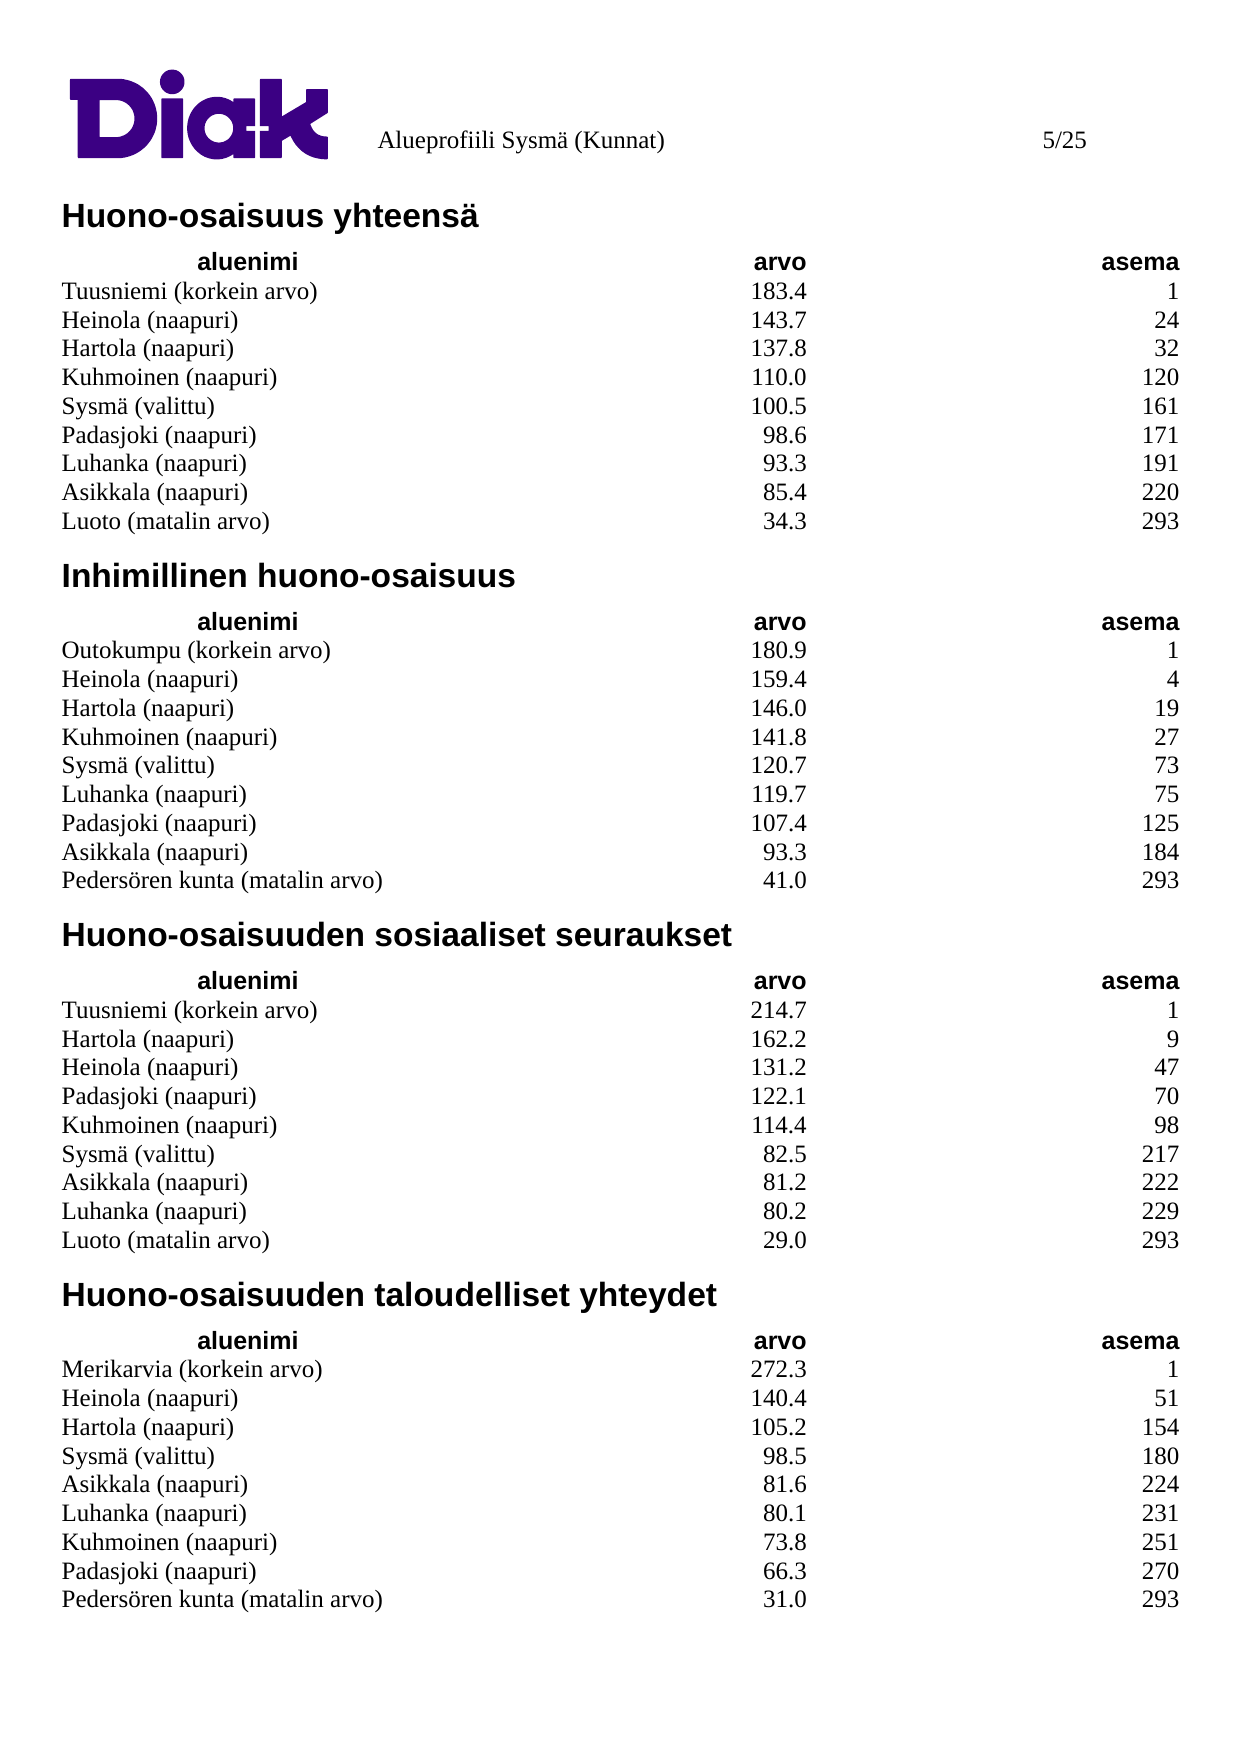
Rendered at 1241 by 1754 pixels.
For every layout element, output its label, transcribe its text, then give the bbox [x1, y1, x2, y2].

table_header aluenimi [61, 607, 434, 636]
table_cell Hartola (naapuri) [61, 334, 434, 362]
table_cell Luoto (matalin arvo) [61, 506, 434, 535]
subtitle Inhimillinen huono-osaisuus [61, 556, 1179, 594]
table_cell 1 [806, 995, 1179, 1024]
table_cell 19 [806, 693, 1179, 722]
table_cell Luoto (matalin arvo) [61, 1225, 434, 1254]
table_cell 270 [806, 1556, 1179, 1584]
table_cell Padasjoki (naapuri) [61, 808, 434, 837]
table_cell 82.5 [434, 1139, 806, 1167]
table_header arvo [434, 966, 806, 995]
table_cell 100.5 [434, 391, 806, 420]
subtitle Huono-osaisuuden sosiaaliset seuraukset [61, 915, 1179, 954]
table_cell 141.8 [434, 722, 806, 751]
table_cell Sysmä (valittu) [61, 751, 434, 779]
table_cell 93.3 [434, 449, 806, 477]
table_cell 293 [806, 866, 1179, 894]
table_cell 125 [806, 808, 1179, 837]
table_cell Luhanka (naapuri) [61, 1498, 434, 1527]
table_header aluenimi [61, 247, 434, 276]
subtitle Huono-osaisuuden taloudelliset yhteydet [61, 1274, 1179, 1313]
table_cell 24 [806, 305, 1179, 333]
table_cell 29.0 [434, 1225, 806, 1254]
table_cell 229 [806, 1196, 1179, 1225]
table_cell 80.1 [434, 1498, 806, 1527]
table_cell Kuhmoinen (naapuri) [61, 722, 434, 751]
table_cell 1 [806, 636, 1179, 664]
table_cell 191 [806, 449, 1179, 477]
table_cell 107.4 [434, 808, 806, 837]
table_cell 180.9 [434, 636, 806, 664]
table_cell Hartola (naapuri) [61, 1412, 434, 1441]
table_cell 98.5 [434, 1441, 806, 1469]
table_cell 143.7 [434, 305, 806, 333]
table_cell 81.2 [434, 1168, 806, 1196]
table_cell 180 [806, 1441, 1179, 1469]
table_cell 293 [806, 506, 1179, 535]
table_cell 293 [806, 1585, 1179, 1613]
table_cell Heinola (naapuri) [61, 1383, 434, 1412]
table_cell 183.4 [434, 276, 806, 305]
table_cell 98 [806, 1110, 1179, 1139]
table_cell Merikarvia (korkein arvo) [61, 1355, 434, 1383]
table_cell Hartola (naapuri) [61, 693, 434, 722]
table_cell Kuhmoinen (naapuri) [61, 362, 434, 391]
table_cell Luhanka (naapuri) [61, 1196, 434, 1225]
table_cell 222 [806, 1168, 1179, 1196]
table_cell Pedersören kunta (matalin arvo) [61, 1585, 434, 1613]
table_cell 120 [806, 362, 1179, 391]
table_cell Padasjoki (naapuri) [61, 1556, 434, 1584]
table_cell 80.2 [434, 1196, 806, 1225]
table_cell 119.7 [434, 779, 806, 808]
table_cell Luhanka (naapuri) [61, 779, 434, 808]
table_cell 70 [806, 1081, 1179, 1110]
table_cell Hartola (naapuri) [61, 1024, 434, 1052]
table_cell Asikkala (naapuri) [61, 1470, 434, 1498]
table_cell Kuhmoinen (naapuri) [61, 1527, 434, 1556]
table_cell 217 [806, 1139, 1179, 1167]
table_cell Kuhmoinen (naapuri) [61, 1110, 434, 1139]
table_cell 184 [806, 837, 1179, 866]
table_cell 214.7 [434, 995, 806, 1024]
table_cell Asikkala (naapuri) [61, 837, 434, 866]
table_header asema [806, 247, 1179, 276]
table_cell 154 [806, 1412, 1179, 1441]
table_cell 146.0 [434, 693, 806, 722]
table_header asema [806, 1326, 1179, 1354]
table_cell 1 [806, 276, 1179, 305]
table_cell 47 [806, 1053, 1179, 1081]
table_cell 98.6 [434, 420, 806, 448]
table_cell 293 [806, 1225, 1179, 1254]
table_header asema [806, 966, 1179, 995]
table_cell 140.4 [434, 1383, 806, 1412]
table_cell 32 [806, 334, 1179, 362]
table_cell 137.8 [434, 334, 806, 362]
table_cell 120.7 [434, 751, 806, 779]
table_cell 73 [806, 751, 1179, 779]
table_cell 9 [806, 1024, 1179, 1052]
table_cell 251 [806, 1527, 1179, 1556]
table_cell 272.3 [434, 1355, 806, 1383]
table_cell Heinola (naapuri) [61, 305, 434, 333]
table_cell 110.0 [434, 362, 806, 391]
table_cell Outokumpu (korkein arvo) [61, 636, 434, 664]
table_cell 85.4 [434, 477, 806, 506]
table_cell Padasjoki (naapuri) [61, 420, 434, 448]
table_header aluenimi [61, 1326, 434, 1354]
table_header arvo [434, 247, 806, 276]
table_cell 81.6 [434, 1470, 806, 1498]
table_cell 51 [806, 1383, 1179, 1412]
table_cell 114.4 [434, 1110, 806, 1139]
table_cell Heinola (naapuri) [61, 664, 434, 693]
table_cell 122.1 [434, 1081, 806, 1110]
table_cell 75 [806, 779, 1179, 808]
table_cell 224 [806, 1470, 1179, 1498]
table_cell Tuusniemi (korkein arvo) [61, 276, 434, 305]
table_cell 220 [806, 477, 1179, 506]
subtitle Huono-osaisuus yhteensä [61, 196, 1179, 235]
table_cell 131.2 [434, 1053, 806, 1081]
table_cell Padasjoki (naapuri) [61, 1081, 434, 1110]
table_cell 34.3 [434, 506, 806, 535]
table_cell 231 [806, 1498, 1179, 1527]
table_cell Sysmä (valittu) [61, 1139, 434, 1167]
table_cell 93.3 [434, 837, 806, 866]
table_cell 159.4 [434, 664, 806, 693]
table_cell Sysmä (valittu) [61, 391, 434, 420]
table_cell 171 [806, 420, 1179, 448]
table_cell Asikkala (naapuri) [61, 477, 434, 506]
table_header arvo [434, 607, 806, 636]
table_cell 27 [806, 722, 1179, 751]
table_cell 66.3 [434, 1556, 806, 1584]
table_cell Asikkala (naapuri) [61, 1168, 434, 1196]
table_cell Luhanka (naapuri) [61, 449, 434, 477]
table_cell Sysmä (valittu) [61, 1441, 434, 1469]
table_cell 162.2 [434, 1024, 806, 1052]
table_cell 105.2 [434, 1412, 806, 1441]
table_cell 1 [806, 1355, 1179, 1383]
table_header arvo [434, 1326, 806, 1354]
table_cell Pedersören kunta (matalin arvo) [61, 866, 434, 894]
table_cell 31.0 [434, 1585, 806, 1613]
table_header asema [806, 607, 1179, 636]
table_header aluenimi [61, 966, 434, 995]
table_cell 4 [806, 664, 1179, 693]
table_cell Heinola (naapuri) [61, 1053, 434, 1081]
table_cell 161 [806, 391, 1179, 420]
table_cell 73.8 [434, 1527, 806, 1556]
table_cell Tuusniemi (korkein arvo) [61, 995, 434, 1024]
table_cell 41.0 [434, 866, 806, 894]
